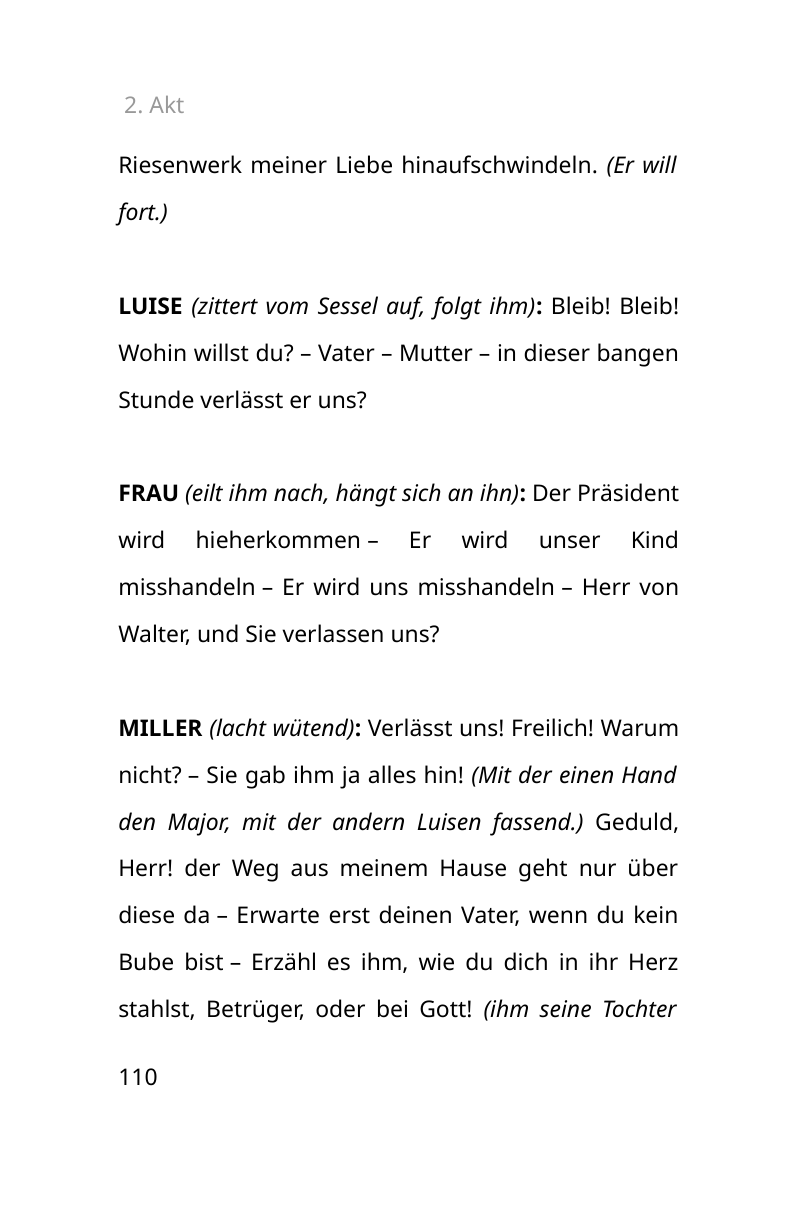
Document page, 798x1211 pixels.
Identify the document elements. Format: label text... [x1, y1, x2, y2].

text LUISE (zittert vom Sessel auf, folgt ihm): Bleib! Bleib! Wohin willst du? – Vater – Mutter – in dieser bangen Stunde verlässt er uns? [118, 255, 679, 415]
text MILLER (lacht wütend): Verlässt uns! Freilich! Warum nicht? – Sie gab ihm ja alles hin! (Mit der einen Hand den Major, mit der andern Luisen fassend.) Geduld, Herr! der Weg aus meinem Hause geht nur über diese da – Erwarte erst deinen Vater, wenn du kein Bube bist – Erzähl es ihm, wie du dich in ihr Herz stahlst, Betrüger, oder bei Gott! (ihm seine Tochter [118, 677, 679, 1024]
text Riesenwerk meiner Liebe hinaufschwindeln. (Er will fort.) [118, 149, 679, 227]
text FRAU (eilt ihm nach, hängt sich an ihn): Der Präsident wird hieherkommen – Er wird unser Kind misshandeln – Er wird uns misshandeln – Herr von Walter, und Sie verlassen uns? [118, 442, 679, 649]
